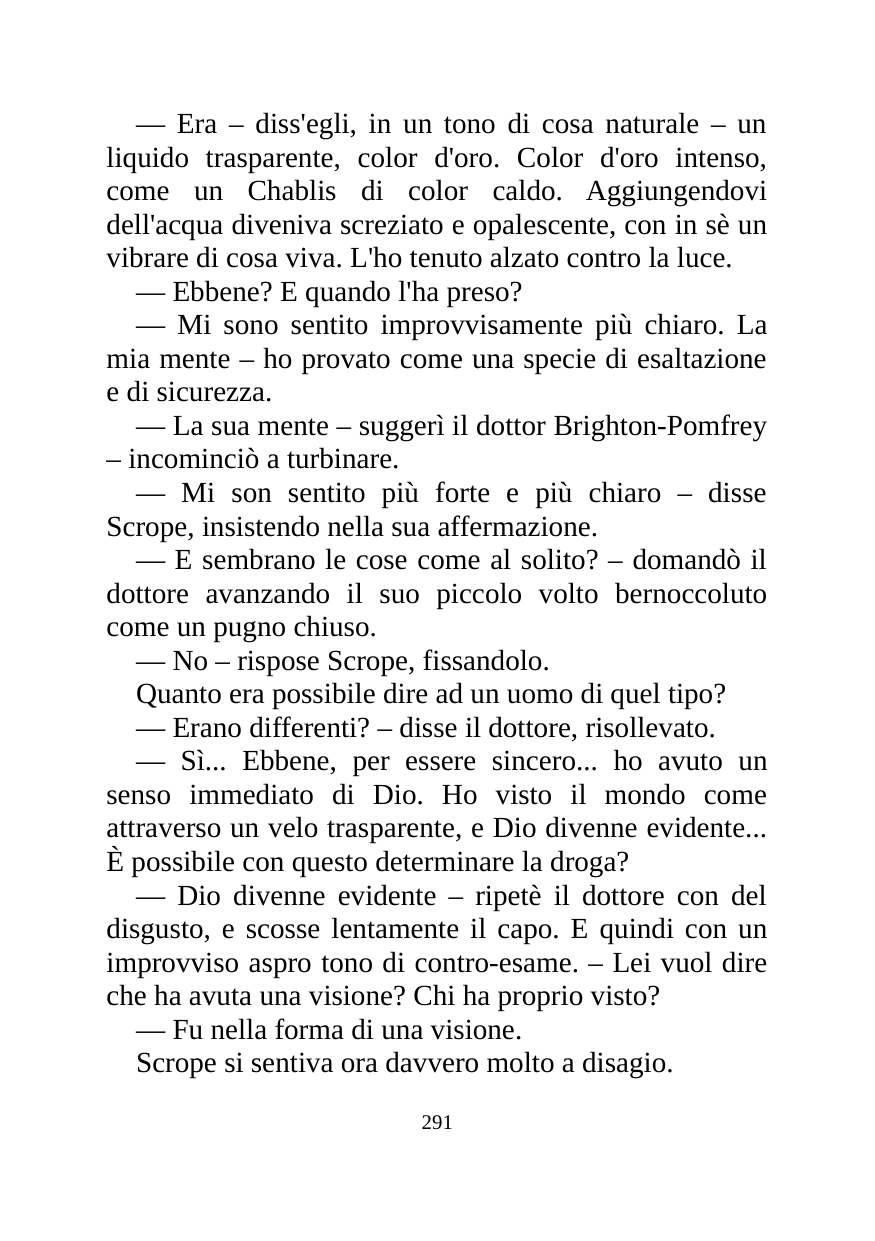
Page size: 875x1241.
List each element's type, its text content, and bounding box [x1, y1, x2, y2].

text — Era – diss'egli, in un tono di cosa naturale – un liquido trasparente, color d'oro. Color d'oro intenso, come un Chablis di color caldo. Aggiungendovi dell'acqua diveniva screziato e opalescente, con in sè un vibrare di cosa viva. L'ho tenuto alzato contro la luce. [106, 106, 768, 274]
text — Sì... Ebbene, per essere sincero... ho avuto un senso immediato di Dio. Ho visto il mondo come attraverso un velo trasparente, e Dio divenne evidente... È possibile con questo determinare la droga? [106, 743, 768, 878]
text — No – rispose Scrope, fissandolo. [106, 643, 768, 676]
text — Ebbene? E quando l'ha preso? [106, 274, 768, 307]
text Quanto era possibile dire ad un uomo di quel tipo? [106, 676, 768, 710]
text Scrope si sentiva ora davvero molto a disagio. [106, 1045, 768, 1079]
text — Dio divenne evidente – ripetè il dottore con del disgusto, e scosse lentamente il capo. E quindi con un improvviso aspro tono di contro-esame. – Lei vuol dire che ha avuta una visione? Chi ha proprio visto? [106, 878, 768, 1012]
text — Erano differenti? – disse il dottore, risollevato. [106, 710, 768, 743]
text — E sembrano le cose come al solito? – domandò il dottore avanzando il suo piccolo volto bernoccoluto come un pugno chiuso. [106, 542, 768, 643]
text — Fu nella forma di una visione. [106, 1012, 768, 1045]
text — La sua mente – suggerì il dottor Brighton-Pomfrey – incominciò a turbinare. [106, 408, 768, 475]
text — Mi sono sentito improvvisamente più chiaro. La mia mente – ho provato come una specie di esaltazione e di sicurezza. [106, 307, 768, 408]
text — Mi son sentito più forte e più chiaro – disse Scrope, insistendo nella sua affermazione. [106, 475, 768, 542]
